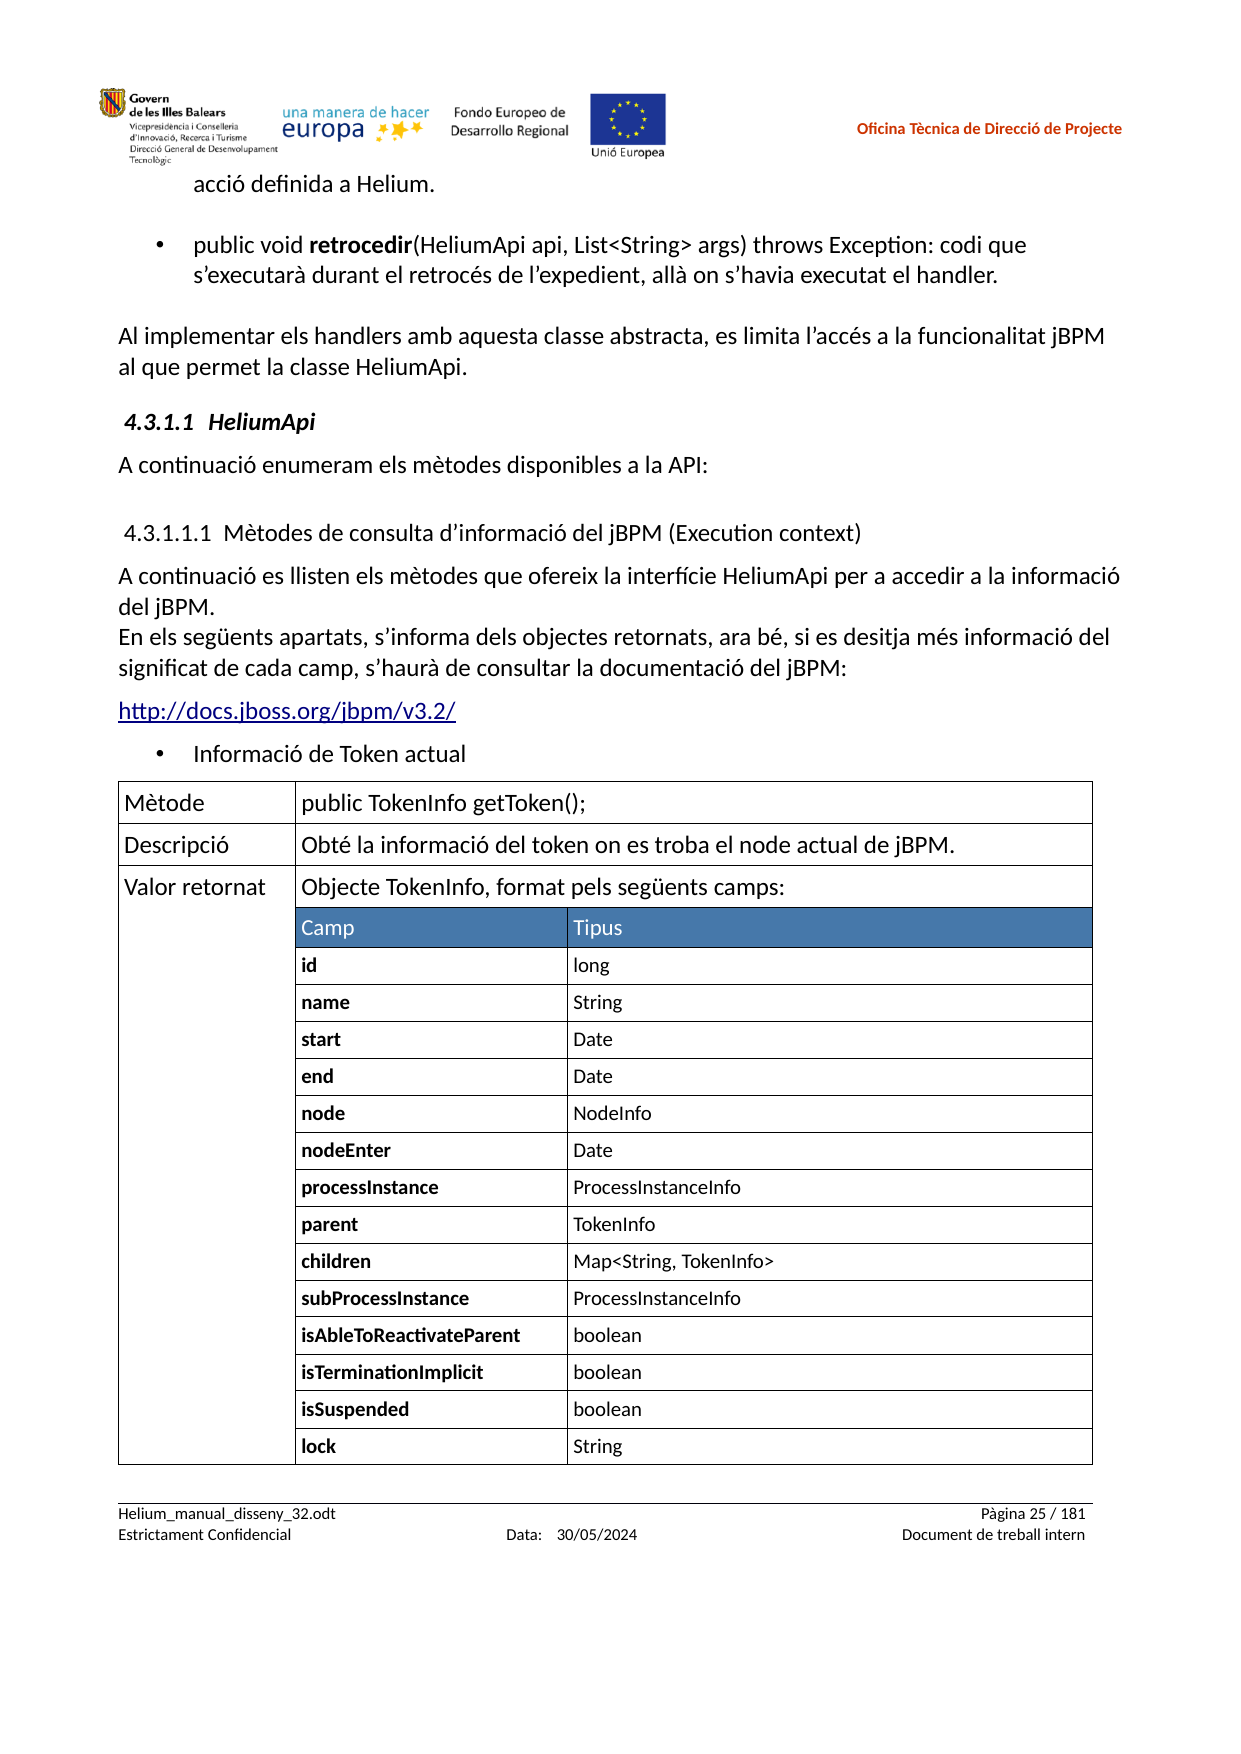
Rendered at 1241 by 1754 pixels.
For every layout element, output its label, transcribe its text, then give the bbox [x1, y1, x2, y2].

table_cell Date [568, 1059, 1092, 1094]
table_cell children [296, 1244, 567, 1279]
table_cell nodeEnter [296, 1133, 567, 1168]
table_cell parent [296, 1207, 567, 1242]
table_cell lock [296, 1429, 567, 1464]
table_cell end [296, 1059, 567, 1094]
table_cell Valor retornat [119, 866, 295, 1464]
table_cell Map<String, TokenInfo> [568, 1244, 1092, 1279]
table_cell Objecte TokenInfo, format pels següents camps: [296, 866, 1092, 907]
table_cell Descripció [119, 824, 295, 865]
subtitle Mètodes de consulta d’informació del jBPM (Execution context) [118, 517, 1122, 548]
table_cell id [296, 948, 567, 984]
table_cell Date [568, 1133, 1092, 1168]
table_cell boolean [568, 1391, 1092, 1427]
text http://docs.jboss.org/jbpm/v3.2/ [118, 695, 1122, 725]
table_cell Date [568, 1022, 1092, 1058]
picture [99, 87, 668, 166]
table_cell ProcessInstanceInfo [568, 1281, 1092, 1316]
table_cell name [296, 985, 567, 1021]
list acció definida a Helium. [156, 168, 1122, 229]
subtitle HeliumApi [118, 407, 1122, 437]
table_cell String [568, 1429, 1092, 1464]
table_cell start [296, 1022, 567, 1058]
table_cell TokenInfo [568, 1207, 1092, 1242]
table_cell NodeInfo [568, 1096, 1092, 1132]
table_cell subProcessInstance [296, 1281, 567, 1316]
table_cell node [296, 1096, 567, 1132]
table_cell Obté la informació del token on es troba el node actual de jBPM. [296, 824, 1092, 865]
text A continuació enumeram els mètodes disponibles a la API: [118, 449, 1122, 480]
list Informació de Token actual [156, 738, 1122, 768]
table_cell Tipus [568, 908, 1092, 947]
table_cell processInstance [296, 1170, 567, 1206]
table_cell ProcessInstanceInfo [568, 1170, 1092, 1206]
table_cell isTerminationImplicit [296, 1355, 567, 1390]
text A continuació es llisten els mètodes que ofereix la interfície HeliumApi per a accedir a la informació del jBPM. En els següents apartats, s’informa dels objectes retornats, ara bé, si es desitja més informació del significat de cada camp, s’haurà de consultar la documentació del jBPM: [118, 560, 1122, 682]
table_cell isAbleToReactivateParent [296, 1317, 567, 1353]
table_cell String [568, 985, 1092, 1021]
table_cell long [568, 948, 1092, 984]
table_cell isSuspended [296, 1391, 567, 1427]
table_header Mètode [119, 782, 295, 823]
list public void retrocedir(HeliumApi api, List<String> args) throws Exception: codi que s’executarà durant el retrocés de l’expedient, allà on s’havia executat el handler. [156, 229, 1122, 290]
text Al implementar els handlers amb aquesta classe abstracta, es limita l’accés a la funcionalitat jBPM al que permet la classe HeliumApi. [118, 321, 1122, 382]
table_cell boolean [568, 1317, 1092, 1353]
table_cell Camp [296, 908, 567, 947]
table_header public TokenInfo getToken(); [296, 782, 1092, 823]
table_cell boolean [568, 1355, 1092, 1390]
